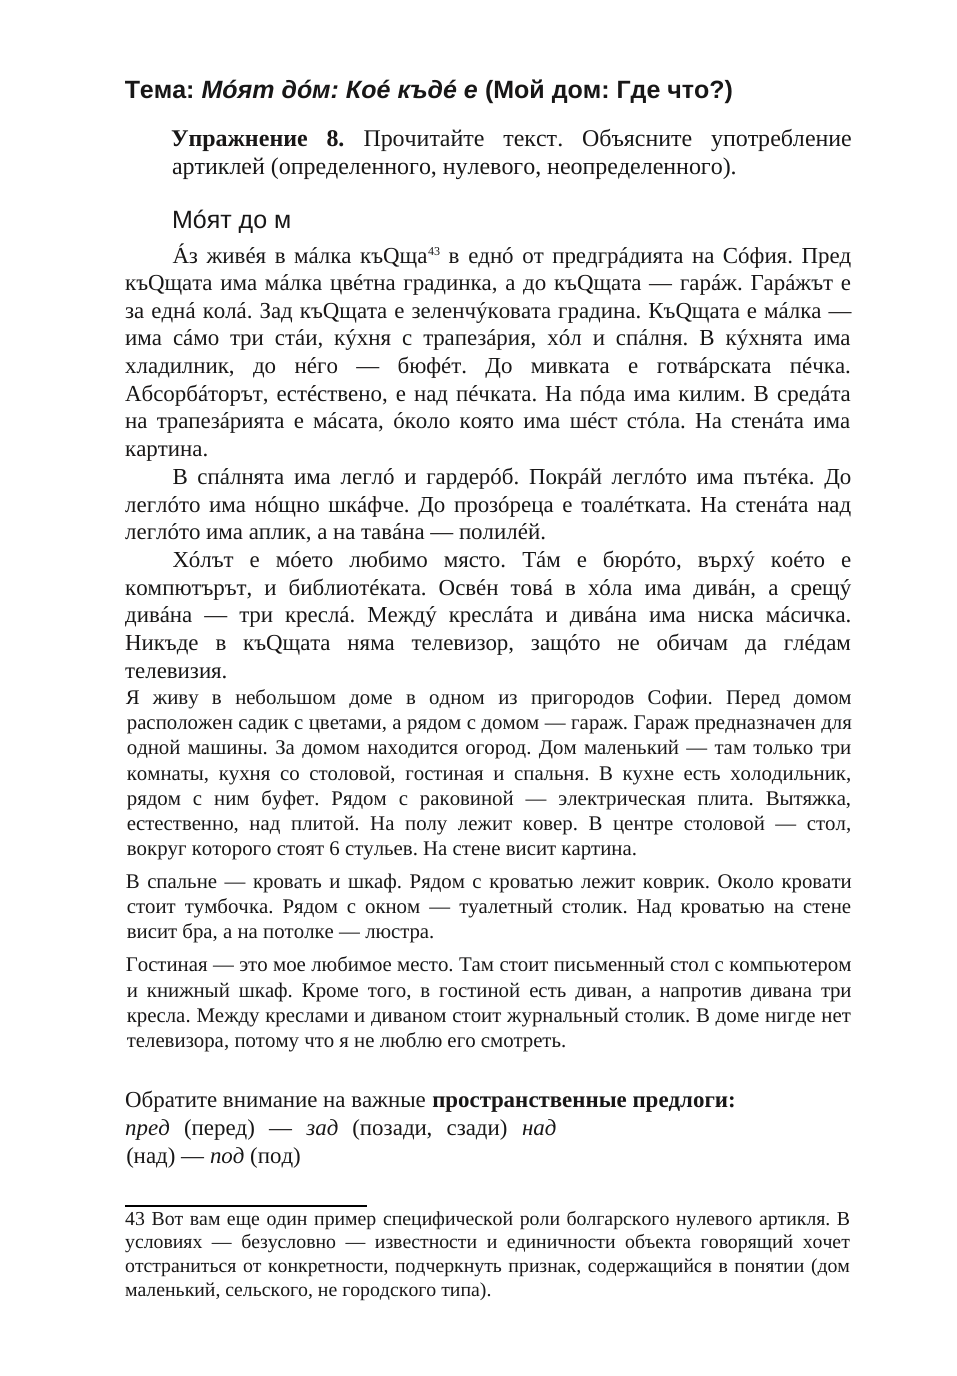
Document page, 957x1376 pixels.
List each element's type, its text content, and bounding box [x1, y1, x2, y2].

text Я живу в небольшом доме в одном из пригородов Софии. Перед домом расположен садик с цветами, а рядом с домом — гараж. Гараж предназначен для одной машины. За домом находится огород. Дом маленький — там только три комнаты, кухня со столовой, гостиная и спальня. В кухне есть холодильник, рядом с ним буфет. Рядом с раковиной — электрическая плита. Вытяжка, естественно, над плитой. На полу лежит ковер. В центре столовой — стол, вокруг которого стоят 6 стульев. На стене висит картина. [126, 685, 852, 860]
subtitle Мóят до м [172, 205, 857, 233]
text Гостиная — это мое любимое место. Там стоит письменный стол с компьютером и книжный шкаф. Кроме того, в гостиной есть диван, а напротив дивана три кресла. Между креслами и диваном стоит журнальный столик. В доме нигде нет телевизора, потому что я не люблю его смотреть. [126, 952, 852, 1052]
text В спáлнята има леглó и гардерóб. Покрáй леглóто има пътéка. До леглóто има нóщно шкáфче. До прозóреца е тоалéтката. На стенáта над леглóто има аплик, а на тавáна — полилéй. [125, 463, 852, 544]
text Обратите внимание на важные пространственные предлоги: [125, 1086, 852, 1113]
text Хóлът е мóето любимо място. Тáм е бюрóто, върхý коéто е компютърът, и библиотéката. Освéн товá в хóла има дивáн, а срещý дивáна — три креслá. Междý креслáта и дивáна има ниска мáсичка. Никъде в къQщата няма телевизор, защóто не обичам да глéдам телевизия. [125, 546, 852, 683]
text Áз живéя в мáлка къQща в еднó от предгрáдията на Сóфия. Пред къQщата има мáлка цвéтна градинка, а до къQщата — гарáж. Гарáжът е за еднá колá. Зад къQщата е зеленчýковата градина. КъQщата е мáлка — има сáмо три стáи, кýхня с трапезáрия, хóл и спáлня. В кýхнята има хладилник, до нéго — бюфéт. До мивката е готвáрската пéчка. Абсорбáторът, естéствено, е над пéчката. На пóда има килим. В средáта на трапезáрията е мáсата, óколо която има шéст стóла. На стенáта има картина. [125, 242, 852, 461]
text пред (перед) — зад (позади, сзади) над (над) — под (под) [125, 1114, 556, 1168]
subtitle Тема: Мóят дóм: Коé къдé е (Мой дом: Где что?) [124, 75, 857, 104]
text В спальне — кровать и шкаф. Рядом с кроватью лежит коврик. Около кровати стоит тумбочка. Рядом с окном — туалетный столик. Над кроватью на стене висит бра, а на потолке — люстра. [126, 869, 852, 943]
text Упражнение 8. Прочитайте текст. Объясните употребление артиклей (определенного, нулевого, неопределенного). [171, 124, 852, 180]
text Вот вам еще один пример специфической роли болгарского нулевого артикля. В условиях — безусловно — известности и единичности объекта говорящий хочет отстраниться от конкретности, подчеркнуть признак, содержащийся в понятии (дом маленький, сельского, не городского типа). [125, 1207, 851, 1301]
